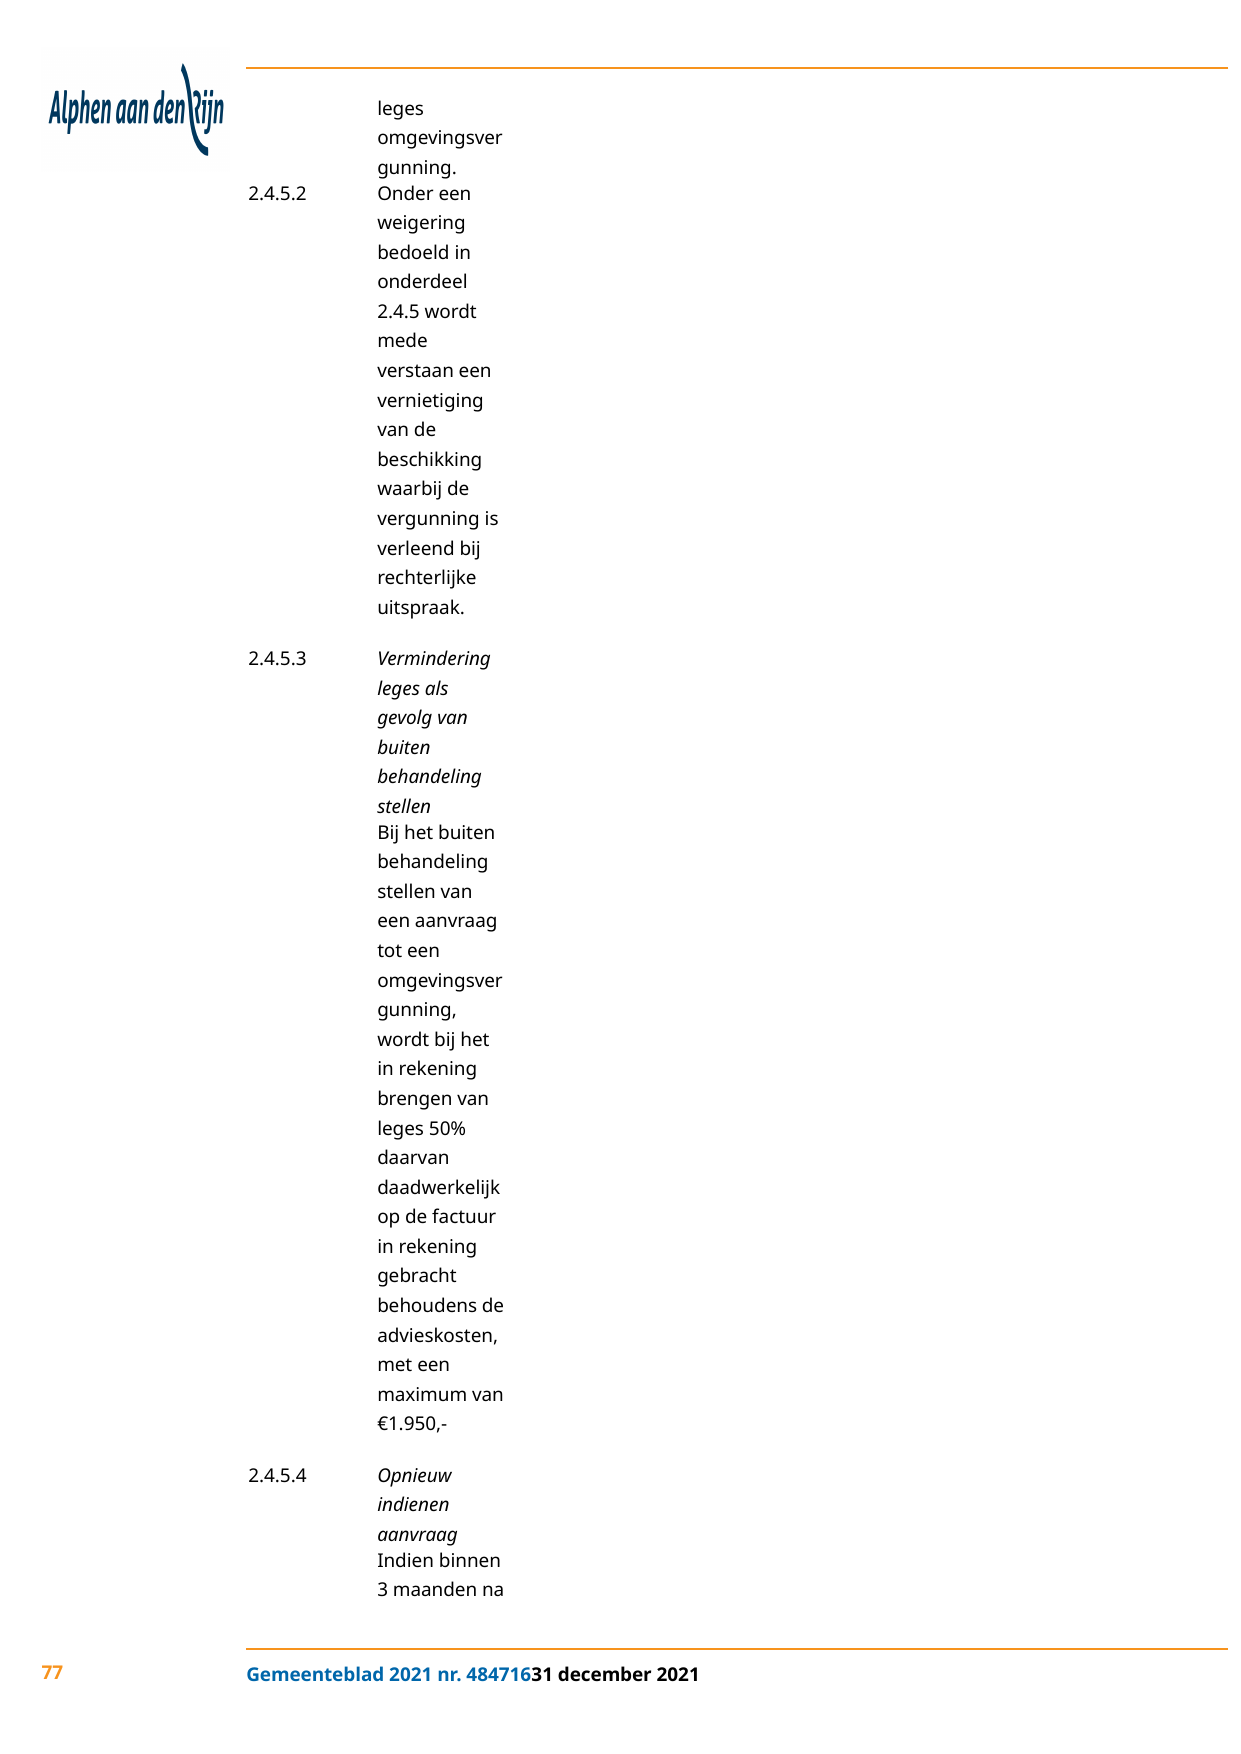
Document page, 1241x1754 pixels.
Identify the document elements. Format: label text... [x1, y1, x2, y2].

table_cell [1023, 645, 1152, 819]
table_cell [764, 95, 893, 180]
table_cell 2.4.5.4 [248, 1462, 377, 1547]
table_cell [248, 1436, 377, 1462]
table_cell [894, 620, 1022, 645]
table_cell [506, 819, 635, 1436]
table_cell [1023, 180, 1152, 619]
table_cell leges omgevingsvergunning. [377, 95, 506, 180]
table_cell Bij het buiten behandeling stellen van een aanvraag tot een omgevingsvergunning, wordt bij het in rekening brengen van leges 50% daarvan daadwerkelijk op de factuur in rekening gebracht behoudens de advieskosten, met een maximum van €1.950,- [377, 819, 506, 1436]
table_cell [894, 819, 1022, 1436]
picture [41, 47, 231, 172]
table_cell [506, 95, 635, 180]
table_cell [248, 95, 377, 180]
table_cell [635, 645, 764, 819]
table_cell [506, 180, 635, 619]
table_cell [506, 1436, 635, 1462]
table_cell [377, 620, 506, 645]
table_cell [506, 645, 635, 819]
table_cell Onder een weigering bedoeld in onderdeel 2.4.5 wordt mede verstaan een vernietiging van de beschikking waarbij de vergunning is verleend bij rechterlijke uitspraak. [377, 180, 506, 619]
table_cell [764, 620, 893, 645]
table_cell [506, 620, 635, 645]
table_cell Vermindering leges als gevolg van buiten behandeling stellen [377, 645, 506, 819]
table_cell Indien binnen 3 maanden na [377, 1547, 506, 1602]
table_cell [506, 1547, 635, 1602]
table_cell [635, 1462, 764, 1547]
table_cell [1023, 620, 1152, 645]
table_cell [1023, 95, 1152, 180]
table_cell 2.4.5.2 [248, 180, 377, 619]
table_cell [894, 645, 1022, 819]
table_cell [635, 1547, 764, 1602]
table_cell [635, 95, 764, 180]
table_cell [635, 620, 764, 645]
table_cell [248, 620, 377, 645]
table_cell [635, 819, 764, 1436]
table_cell [377, 1436, 506, 1462]
table_cell [764, 180, 893, 619]
table_cell [764, 645, 893, 819]
table_cell [1023, 819, 1152, 1436]
table_cell [894, 180, 1022, 619]
table_cell [764, 1547, 893, 1602]
table_cell [1023, 1436, 1152, 1462]
table_cell [1023, 1547, 1152, 1602]
table_cell [248, 1547, 377, 1602]
table_cell [1023, 1462, 1152, 1547]
table_cell [764, 819, 893, 1436]
table_cell [764, 1436, 893, 1462]
table_cell [248, 819, 377, 1436]
table_cell 2.4.5.3 [248, 645, 377, 819]
table_cell Opnieuw indienen aanvraag [377, 1462, 506, 1547]
table_cell [635, 1436, 764, 1462]
table_cell [894, 95, 1022, 180]
table_cell [894, 1436, 1022, 1462]
table_cell [764, 1462, 893, 1547]
table_cell [506, 1462, 635, 1547]
table_cell [894, 1462, 1022, 1547]
table_cell [635, 180, 764, 619]
table_cell [894, 1547, 1022, 1602]
